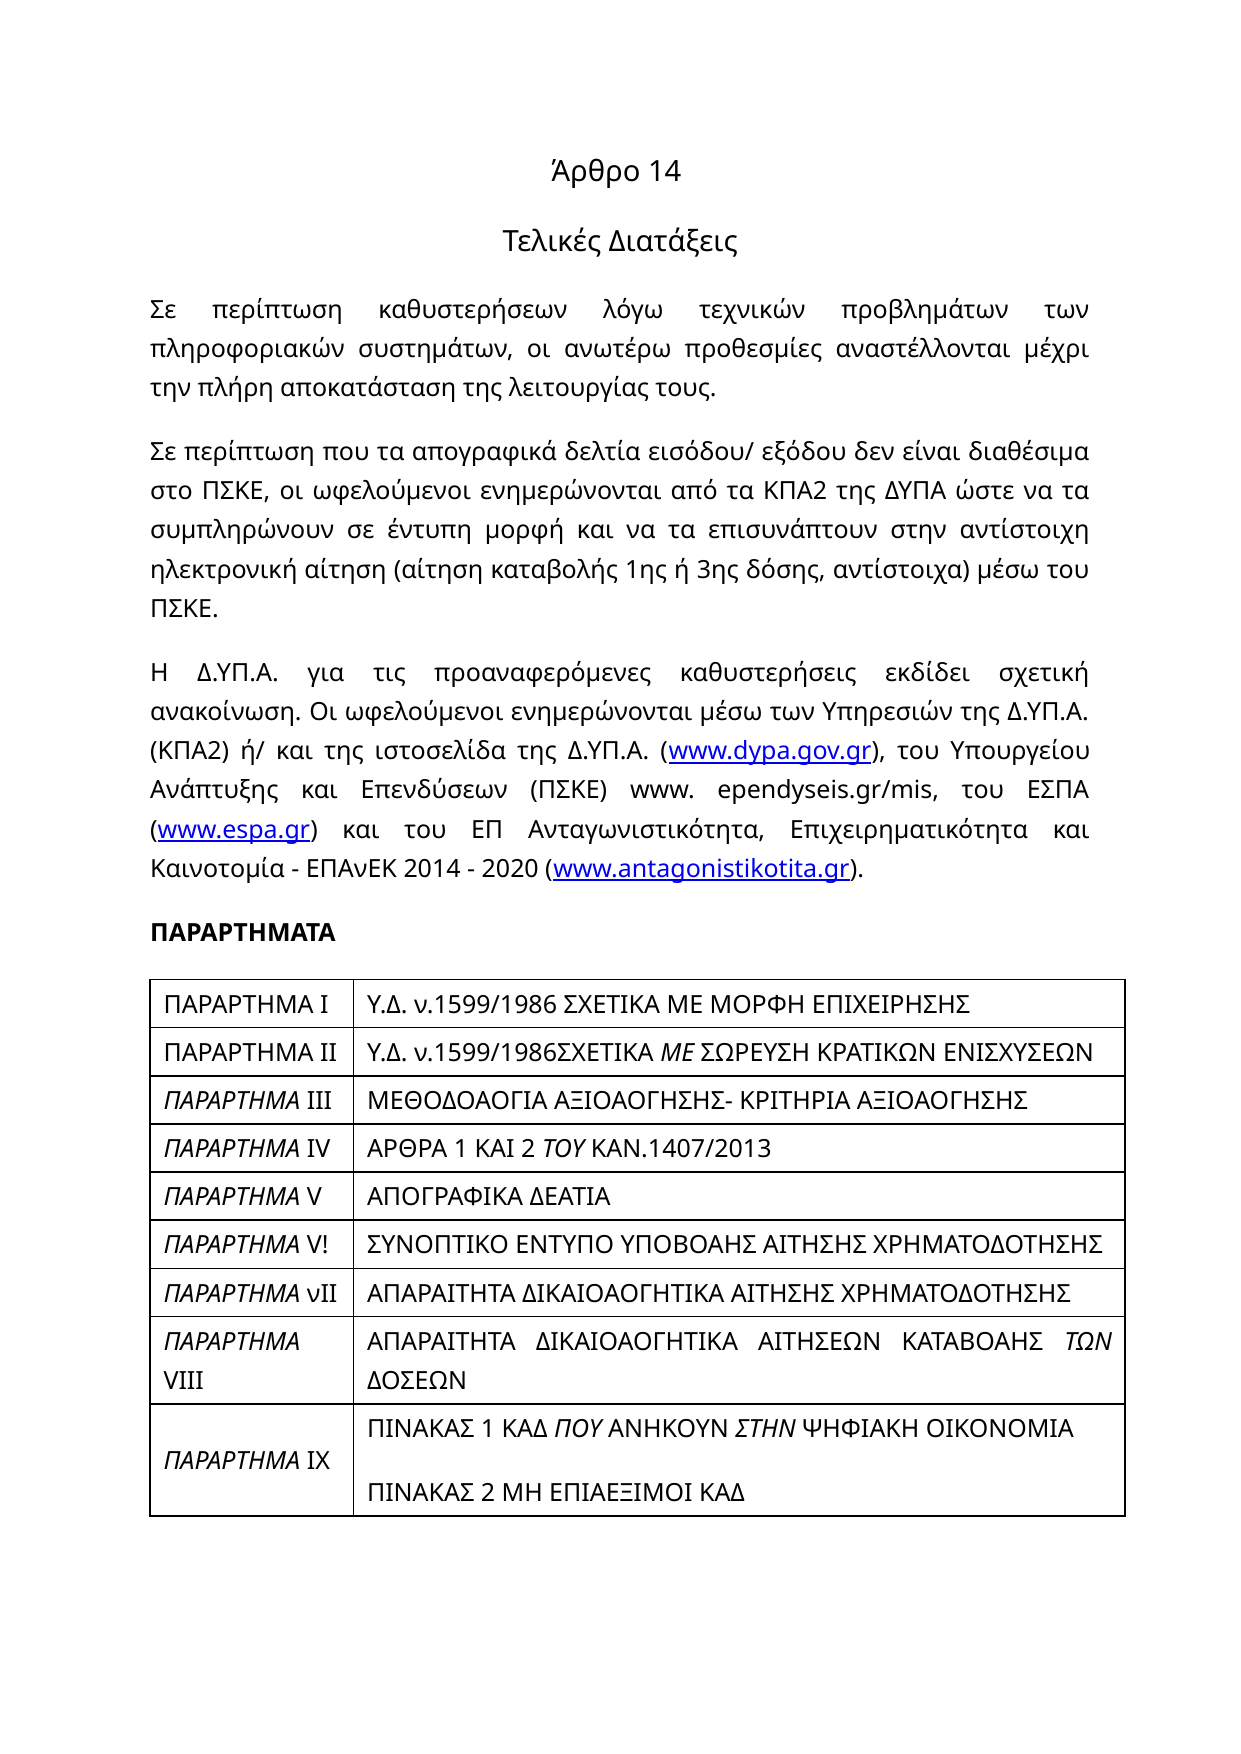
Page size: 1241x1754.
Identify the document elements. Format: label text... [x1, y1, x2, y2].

table_cell ΑΠΑΡΑΙΤΗΤΑ ΔΙΚΑΙΟΑΟΓΗΤΙΚΑ ΑΙΤΗΣΕΩΝ ΚΑΤΑΒΟΑΗΣ ΤΩΝ ΔΟΣΕΩΝ [354, 1317, 1124, 1403]
table_header Υ.Δ. ν.1599/1986 ΣΧΕΤΙΚΑ ΜΕ ΜΟΡΦΗ ΕΠΙΧΕΙΡΗΣΗΣ [354, 980, 1124, 1027]
text Η Δ.ΥΠ.Α. για τις προαναφερόμενες καθυστερήσεις εκδίδει σχετική ανακοίνωση. Οι ωφελούμενοι ενημερώνονται μέσω των Υπηρεσιών της Δ.ΥΠ.Α. (ΚΠΑ2) ή/ και της ιστοσελίδα της Δ.ΥΠ.Α. (www.dypa.gov.gr), του Υπουργείου Ανάπτυξης και Επενδύσεων (ΠΣΚΕ) www. ependyseis.gr/mis, του ΕΣΠΑ (www.espa.gr) και του ΕΠ Ανταγωνιστικότητα, Επιχειρηματικότητα και Καινοτομία - ΕΠΑνΕΚ 2014 - 2020 (www.antagonistikotita.gr). [150, 654, 1090, 884]
text Σε περίπτωση καθυστερήσεων λόγω τεχνικών προβλημάτων των πληροφοριακών συστημάτων, οι ανωτέρω προθεσμίες αναστέλλονται μέχρι την πλήρη αποκατάσταση της λειτουργίας τους. [150, 291, 1090, 404]
table_header ΠΑΡΑΡΤΗΜΑ I [151, 980, 353, 1027]
table_cell ΠΑΡΑΡΤΗΜΑ IV [151, 1125, 353, 1171]
table_cell ΠΑΡΑΡΤΗΜΑ V! [151, 1221, 353, 1267]
subtitle Τελικές Διατάξεις [150, 221, 1090, 260]
table_cell ΑΡΘΡΑ 1 ΚΑΙ 2 ΤΟΥ ΚΑΝ.1407/2013 [354, 1125, 1124, 1171]
table_cell ΣΥΝΟΠΤΙΚΟ ΕΝΤΥΠΟ ΥΠΟΒΟΑΗΣ ΑΙΤΗΣΗΣ ΧΡΗΜΑΤΟΔΟΤΗΣΗΣ [354, 1221, 1124, 1267]
text Σε περίπτωση που τα απογραφικά δελτία εισόδου/ εξόδου δεν είναι διαθέσιμα στο ΠΣΚΕ, οι ωφελούμενοι ενημερώνονται από τα ΚΠΑ2 της ΔΥΠΑ ώστε να τα συμπληρώνουν σε έντυπη μορφή και να τα επισυνάπτουν στην αντίστοιχη ηλεκτρονική αίτηση (αίτηση καταβολής 1ης ή 3ης δόσης, αντίστοιχα) μέσω του ΠΣΚΕ. [150, 434, 1090, 624]
table_cell ΠΑΡΑΡΤΗΜΑ ΙΙΙ [151, 1077, 353, 1123]
table_cell ΑΠΑΡΑΙΤΗΤΑ ΔΙΚΑΙΟΑΟΓΗΤΙΚΑ ΑΙΤΗΣΗΣ ΧΡΗΜΑΤΟΔΟΤΗΣΗΣ [354, 1269, 1124, 1316]
table_cell ΠΙΝΑΚΑΣ 1 ΚΑΔ ΠΟΥ ΑΝΗΚΟΥΝ ΣΤΗΝ ΨΗΦΙΑΚΗ ΟΙΚΟΝΟΜΙΑ ΠΙΝΑΚΑΣ 2 ΜΗ ΕΠΙΑΕΞΙΜΟΙ ΚΑΔ [354, 1405, 1124, 1515]
text ΠΑΡΑΡΤΗΜΑΤΑ [150, 914, 1090, 949]
table_cell ΠΑΡΑΡΤΗΜΑ νΙΙ [151, 1269, 353, 1316]
subtitle Άρθρο 14 [150, 150, 1090, 190]
table_cell ΠΑΡΑΡΤΗΜΑ VIII [151, 1317, 353, 1403]
table_cell ΑΠΟΓΡΑΦΙΚΑ ΔΕΑΤΙΑ [354, 1173, 1124, 1219]
table_cell ΠΑΡΑΡΤΗΜΑ ΙΧ [151, 1405, 353, 1515]
table_cell Υ.Δ. ν.1599/1986ΣΧΕΤΙΚΑ ΜΕ ΣΩΡΕΥΣΗ ΚΡΑΤΙΚΩΝ ΕΝΙΣΧΥΣΕΩΝ [354, 1028, 1124, 1075]
table_cell ΠΑΡΑΡΤΗΜΑ V [151, 1173, 353, 1219]
table_cell ΜΕΘΟΔΟΑΟΓΙΑ ΑΞΙΟΑΟΓΗΣΗΣ- ΚΡΙΤΗΡΙΑ ΑΞΙΟΑΟΓΗΣΗΣ [354, 1077, 1124, 1123]
table_cell ΠΑΡΑΡΤΗΜΑ ΙΙ [151, 1028, 353, 1075]
